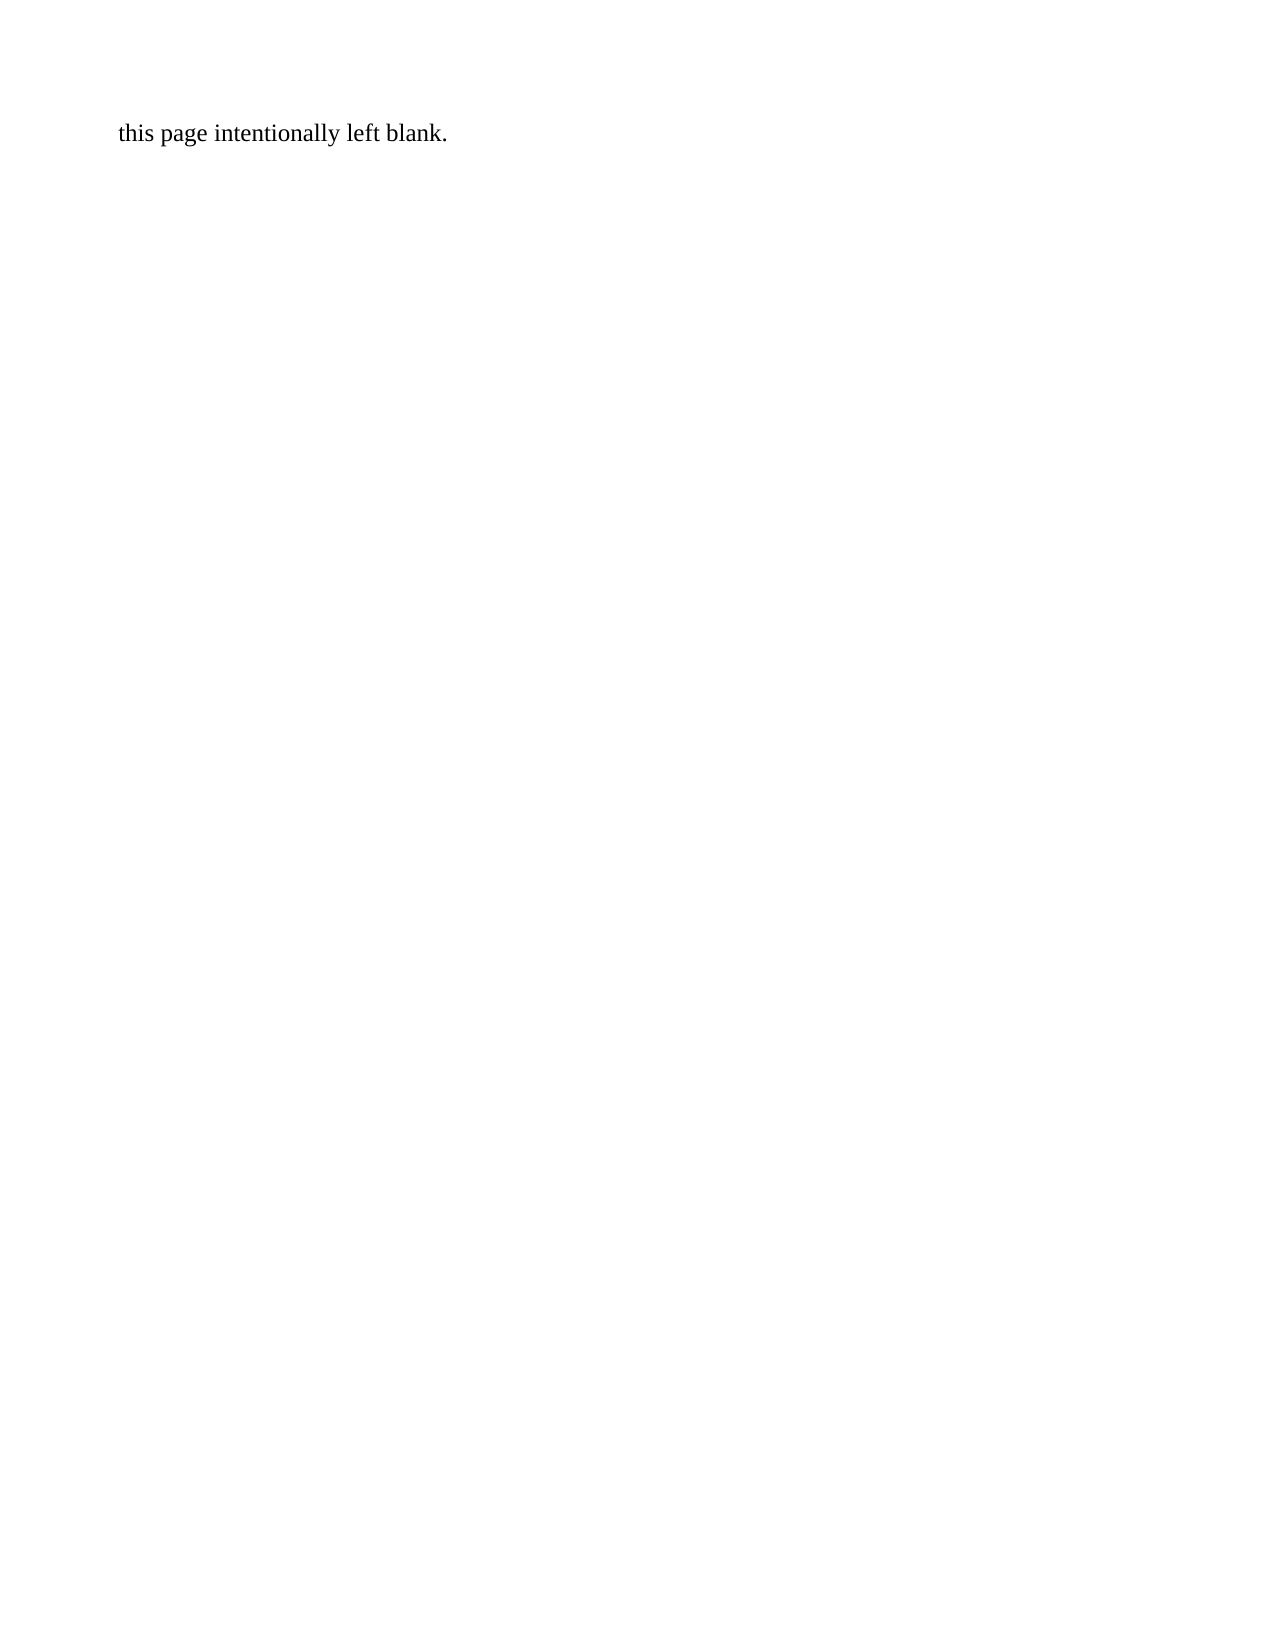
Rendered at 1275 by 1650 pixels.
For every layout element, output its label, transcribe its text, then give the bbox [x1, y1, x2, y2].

text this page intentionally left blank. [118, 118, 1157, 147]
